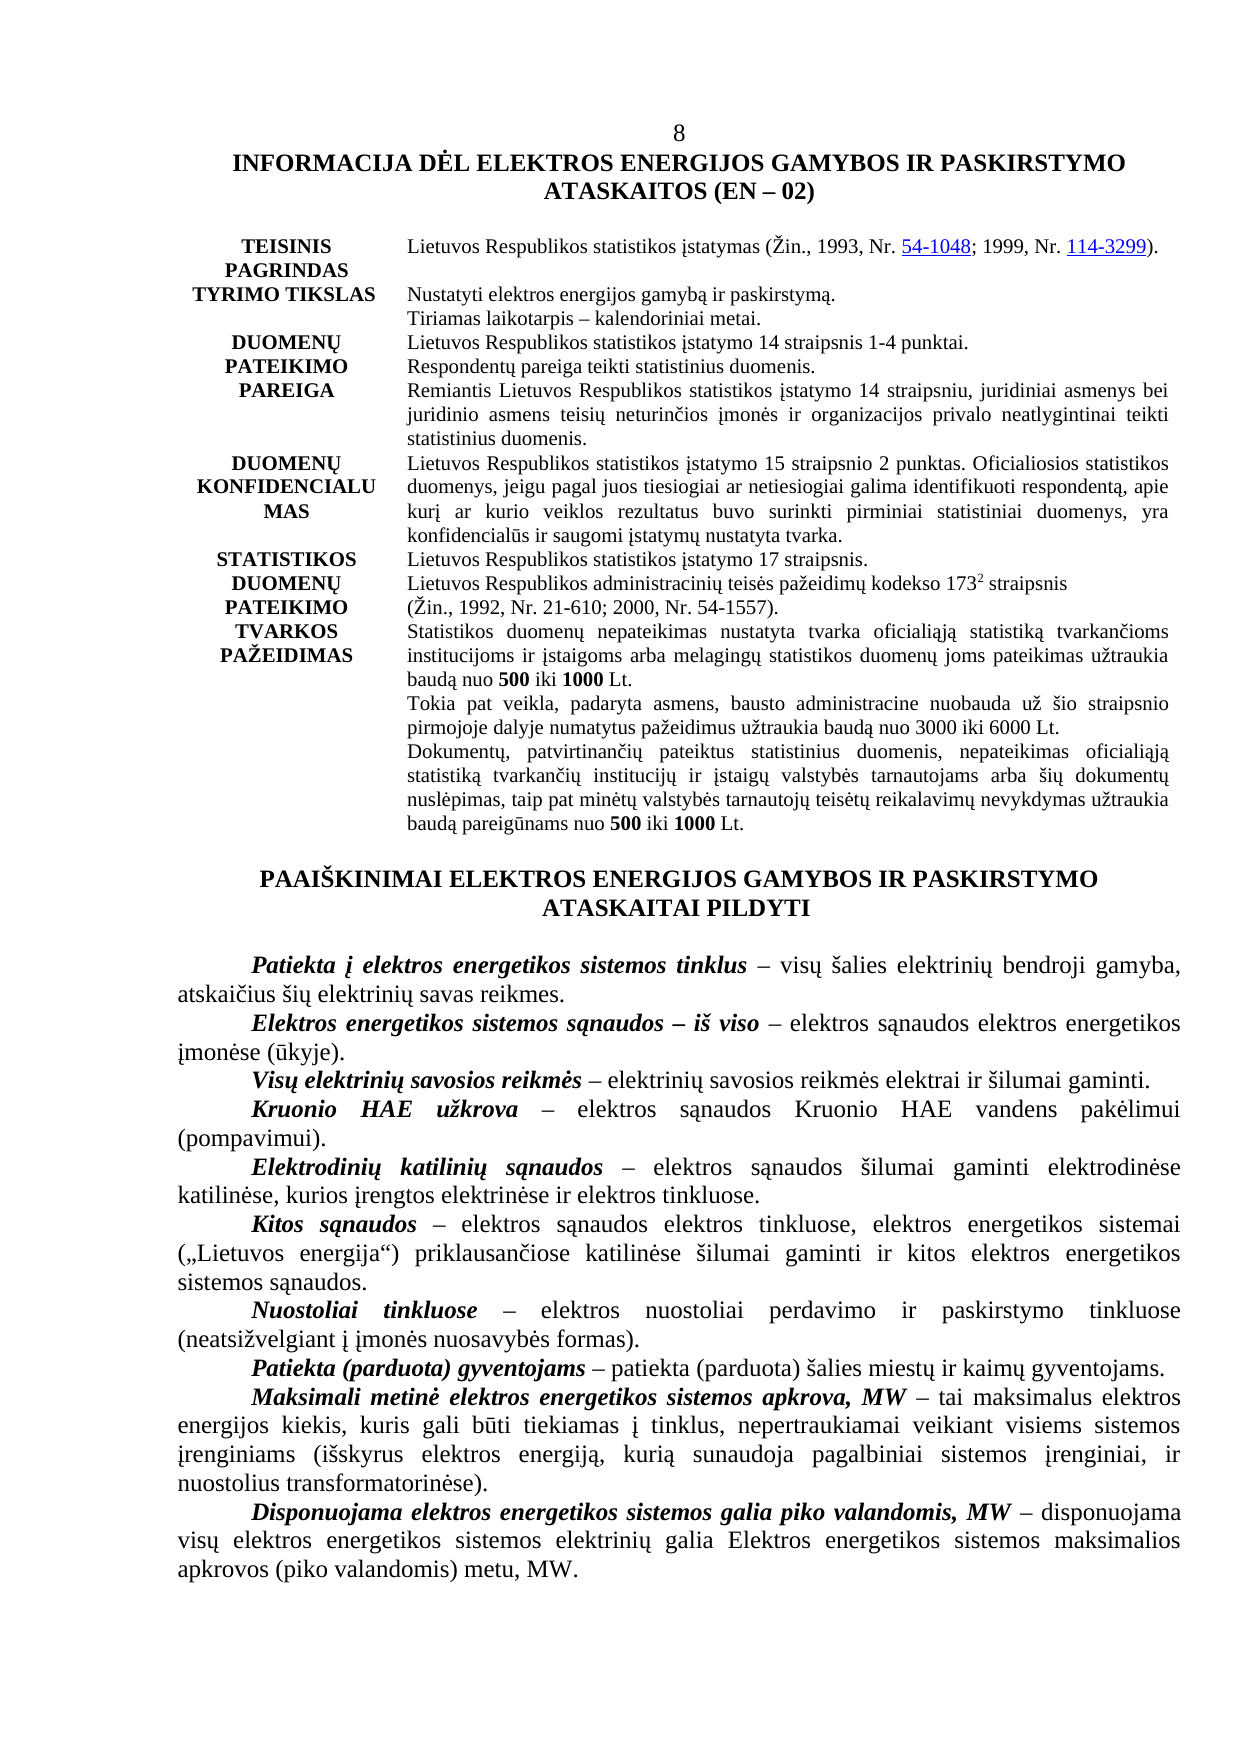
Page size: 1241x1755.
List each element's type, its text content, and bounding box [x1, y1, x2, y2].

table_cell Duomenų konfidencialumas [177, 450, 396, 547]
table_header TEISINIS PAGRINDAS [177, 234, 396, 282]
text Kruonio HAE užkrova – elektros sąnaudos Kruonio HAE vandens pakėlimui (pompavimui). [177, 1094, 1181, 1152]
text Patiekta (parduota) gyventojams – patiekta (parduota) šalies miestų ir kaimų gyventojams. [177, 1353, 1181, 1382]
text Patiekta į elektros energetikos sistemos tinklus – visų šalies elektrinių bendroji gamyba, atskaičius šių elektrinių savas reikmes. [177, 950, 1181, 1008]
text Informacija dėl elektros energijos gamybos ir paskirstymo ataskaitos (EN – 02) [177, 148, 1181, 205]
table_cell Lietuvos Respublikos statistikos įstatymo 14 straipsnis 1-4 punktai. Respondentų pareiga teikti statistinius duomenis. Remiantis Lietuvos Respublikos statistikos įstatymo 14 straipsniu, juridiniai asmenys bei juridinio asmens teisių neturinčios įmonės ir organizacijos privalo neatlygintinai teikti statistinius duomenis. [396, 330, 1181, 450]
table_cell Nustatyti elektros energijos gamybą ir paskirstymą. Tiriamas laikotarpis – kalendoriniai metai. [396, 282, 1181, 330]
text Nuostoliai tinkluose – elektros nuostoliai perdavimo ir paskirstymo tinkluose (neatsižvelgiant į įmonės nuosavybės formas). [177, 1295, 1181, 1353]
text Maksimali metinė elektros energetikos sistemos apkrova, MW – tai maksimalus elektros energijos kiekis, kuris gali būti tiekiamas į tinklus, nepertraukiamai veikiant visiems sistemos įrenginiams (išskyrus elektros energiją, kurią sunaudoja pagalbiniai sistemos įrenginiai, ir nuostolius transformatorinėse). [177, 1382, 1181, 1497]
table_cell Lietuvos Respublikos statistikos įstatymo 15 straipsnio 2 punktas. Oficialiosios statistikos duomenys, jeigu pagal juos tiesiogiai ar netiesiogiai galima identifikuoti respondentą, apie kurį ar kurio veiklos rezultatus buvo surinkti pirminiai statistiniai duomenys, yra konfidencialūs ir saugomi įstatymų nustatyta tvarka. [396, 450, 1181, 547]
table_cell statistikos duomenų pateikimo tvarkos pažeidimas [177, 547, 396, 835]
text Disponuojama elektros energetikos sistemos galia piko valandomis, MW – disponuojama visų elektros energetikos sistemos elektrinių galia Elektros energetikos sistemos maksimalios apkrovos (piko valandomis) metu, Mw. [177, 1497, 1181, 1583]
text paaiškinimai Elektros energijos gamybos ir paskirstymo ataskaitai pildyti [177, 864, 1181, 922]
table_cell Lietuvos Respublikos statistikos įstatymo 17 straipsnis. Lietuvos Respublikos administracinių teisės pažeidimų kodekso 1732 straipsnis (žin., 1992, Nr. 21-610; 2000, Nr. 54-1557). Statistikos duomenų nepateikimas nustatyta tvarka oficialiąją statistiką tvarkančioms institucijoms ir įstaigoms arba melagingų statistikos duomenų joms pateikimas užtraukia baudą nuo 500 iki 1000 Lt. Tokia pat veikla, padaryta asmens, bausto administracine nuobauda už šio straipsnio pirmojoje dalyje numatytus pažeidimus užtraukia baudą nuo 3000 iki 6000 Lt. Dokumentų, patvirtinančių pateiktus statistinius duomenis, nepateikimas oficialiąją statistiką tvarkančių institucijų ir įstaigų valstybės tarnautojams arba šių dokumentų nuslėpimas, taip pat minėtų valstybės tarnautojų teisėtų reikalavimų nevykdymas užtraukia baudą pareigūnams nuo 500 iki 1000 Lt. [396, 547, 1181, 835]
table_cell Duomenų pateikimo pareiga [177, 330, 396, 450]
table_header Lietuvos Respublikos statistikos įstatymas (Žin., 1993, Nr. 54-1048; 1999, Nr. 114-3299). [396, 234, 1181, 282]
table_cell TYRIMO TIKSLAS [177, 282, 396, 330]
text Elektros energetikos sistemos sąnaudos – iš viso – elektros sąnaudos elektros energetikos įmonėse (ūkyje). [177, 1008, 1181, 1065]
text Kitos sąnaudos – elektros sąnaudos elektros tinkluose, elektros energetikos sistemai („Lietuvos energija“) priklausančiose katilinėse šilumai gaminti ir kitos elektros energetikos sistemos sąnaudos. [177, 1209, 1181, 1295]
text Elektrodinių katilinių sąnaudos – elektros sąnaudos šilumai gaminti elektrodinėse katilinėse, kurios įrengtos elektrinėse ir elektros tinkluose. [177, 1152, 1181, 1209]
text Visų elektrinių savosios reikmės – elektrinių savosios reikmės elektrai ir šilumai gaminti. [177, 1065, 1181, 1094]
